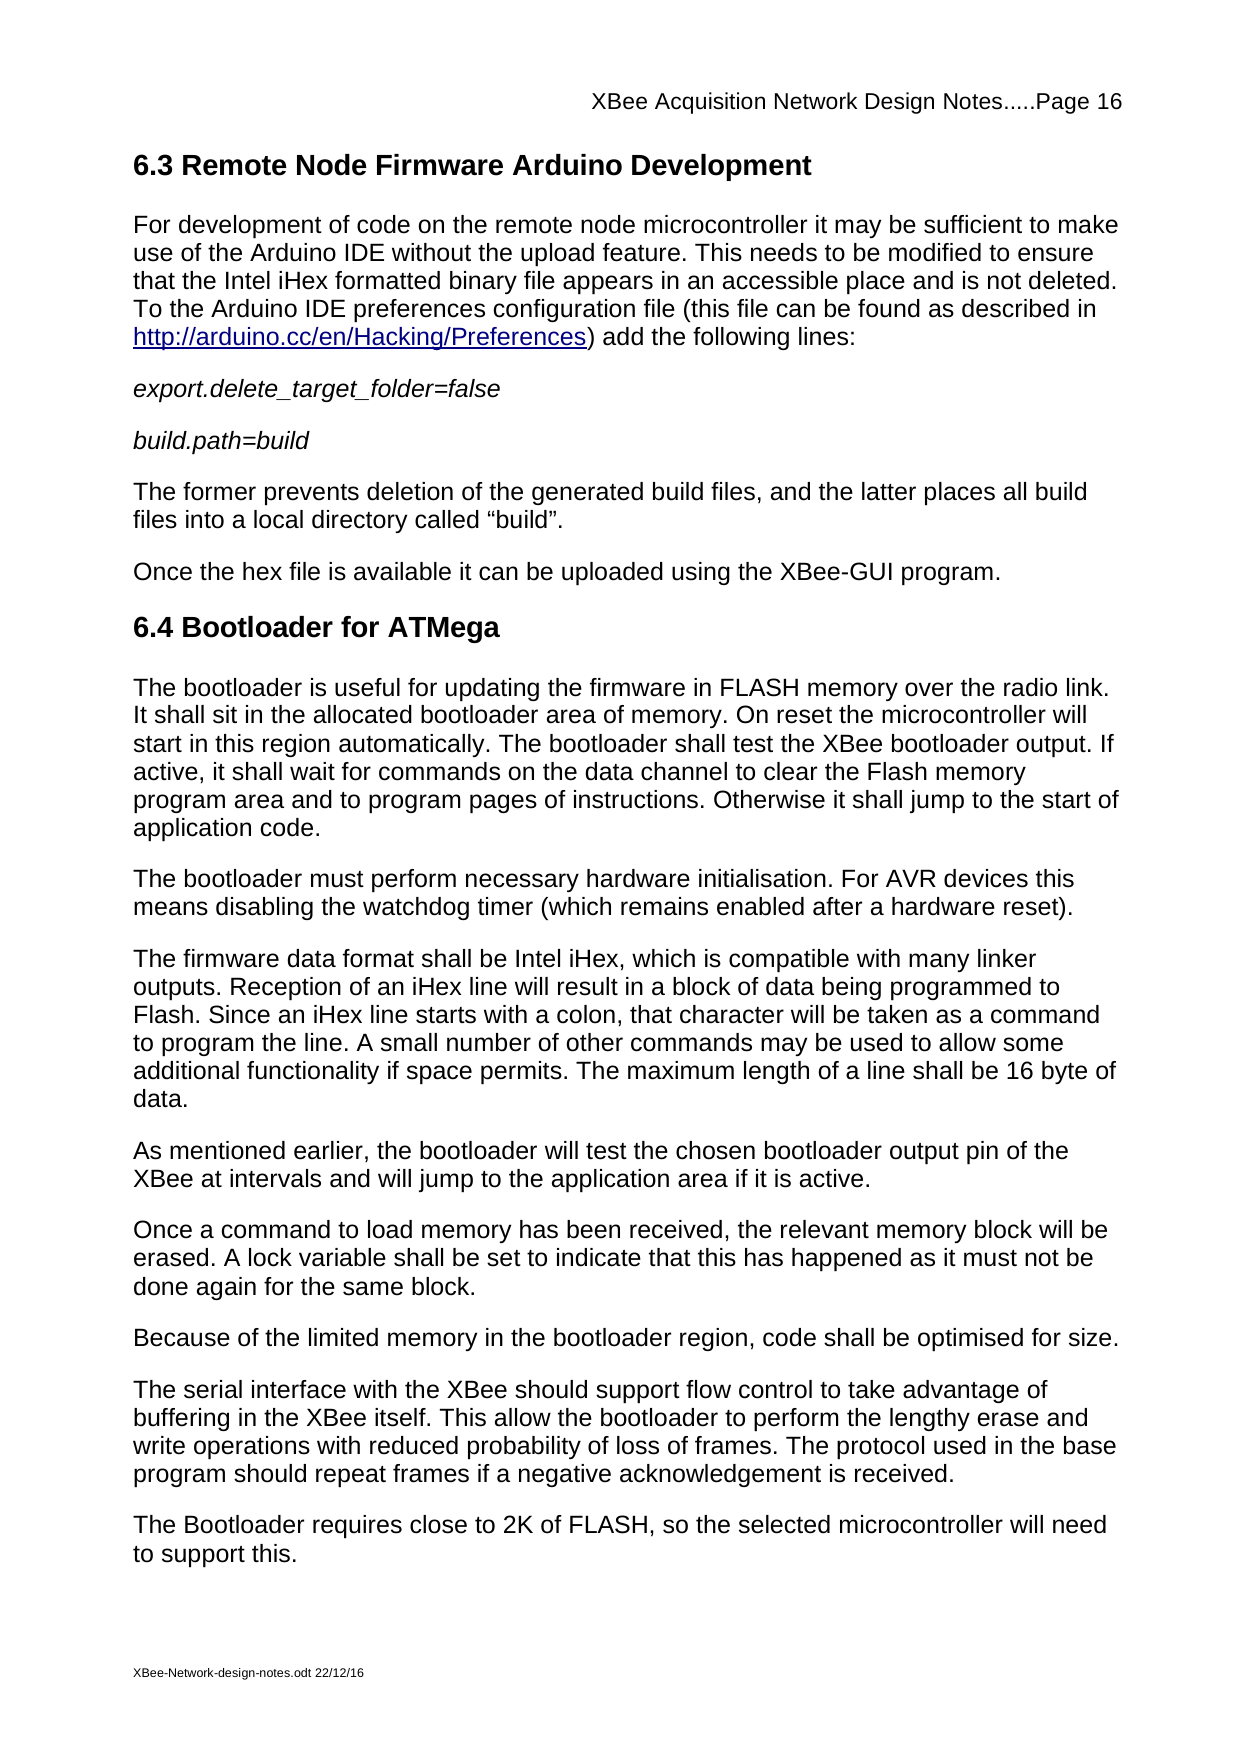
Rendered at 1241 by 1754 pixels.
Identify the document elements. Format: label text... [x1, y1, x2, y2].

text export.delete_target_folder=false [133, 375, 1123, 403]
text The bootloader is useful for updating the firmware in FLASH memory over the radio link. It shall sit in the allocated bootloader area of memory. On reset the microcontroller will start in this region automatically. The bootloader shall test the XBee bootloader output. If active, it shall wait for commands on the data channel to clear the Flash memory program area and to program pages of instructions. Otherwise it shall jump to the start of application code. [133, 673, 1123, 842]
subtitle Bootloader for ATMega [133, 611, 1123, 643]
text The firmware data format shall be Intel iHex, which is compatible with many linker outputs. Reception of an iHex line will result in a block of data being programmed to Flash. Since an iHex line starts with a colon, that character will be taken as a command to program the line. A small number of other commands may be used to allow some additional functionality if space permits. The maximum length of a line shall be 16 byte of data. [133, 945, 1123, 1113]
text Because of the limited memory in the bootloader region, code shall be optimised for size. [133, 1324, 1123, 1352]
text The serial interface with the XBee should support flow control to take advantage of buffering in the XBee itself. This allow the bootloader to perform the lengthy erase and write operations with reduced probability of loss of frames. The protocol used in the base program should repeat frames if a negative acknowledgement is received. [133, 1376, 1123, 1488]
text The Bootloader requires close to 2K of FLASH, so the selected microcontroller will need to support this. [133, 1511, 1123, 1567]
text The former prevents deletion of the generated build files, and the latter places all build files into a local directory called “build”. [133, 478, 1123, 534]
text Once the hex file is available it can be uploaded using the XBee-GUI program. [133, 558, 1123, 586]
subtitle Remote Node Firmware Arduino Development [133, 149, 1123, 181]
text For development of code on the remote node microcontroller it may be sufficient to make use of the Arduino IDE without the upload feature. This needs to be modified to ensure that the Intel iHex formatted binary file appears in an accessible place and is not deleted. To the Arduino IDE preferences configuration file (this file can be found as described in http://arduino.cc/en/Hacking/Preferences) add the following lines: [133, 211, 1123, 351]
text The bootloader must perform necessary hardware initialisation. For AVR devices this means disabling the watchdog timer (which remains enabled after a hardware reset). [133, 865, 1123, 921]
text Once a command to load memory has been received, the relevant memory block will be erased. A lock variable shall be set to indicate that this has happened as it must not be done again for the same block. [133, 1216, 1123, 1300]
text build.path=build [133, 427, 1123, 455]
text As mentioned earlier, the bootloader will test the chosen bootloader output pin of the XBee at intervals and will jump to the application area if it is active. [133, 1137, 1123, 1193]
